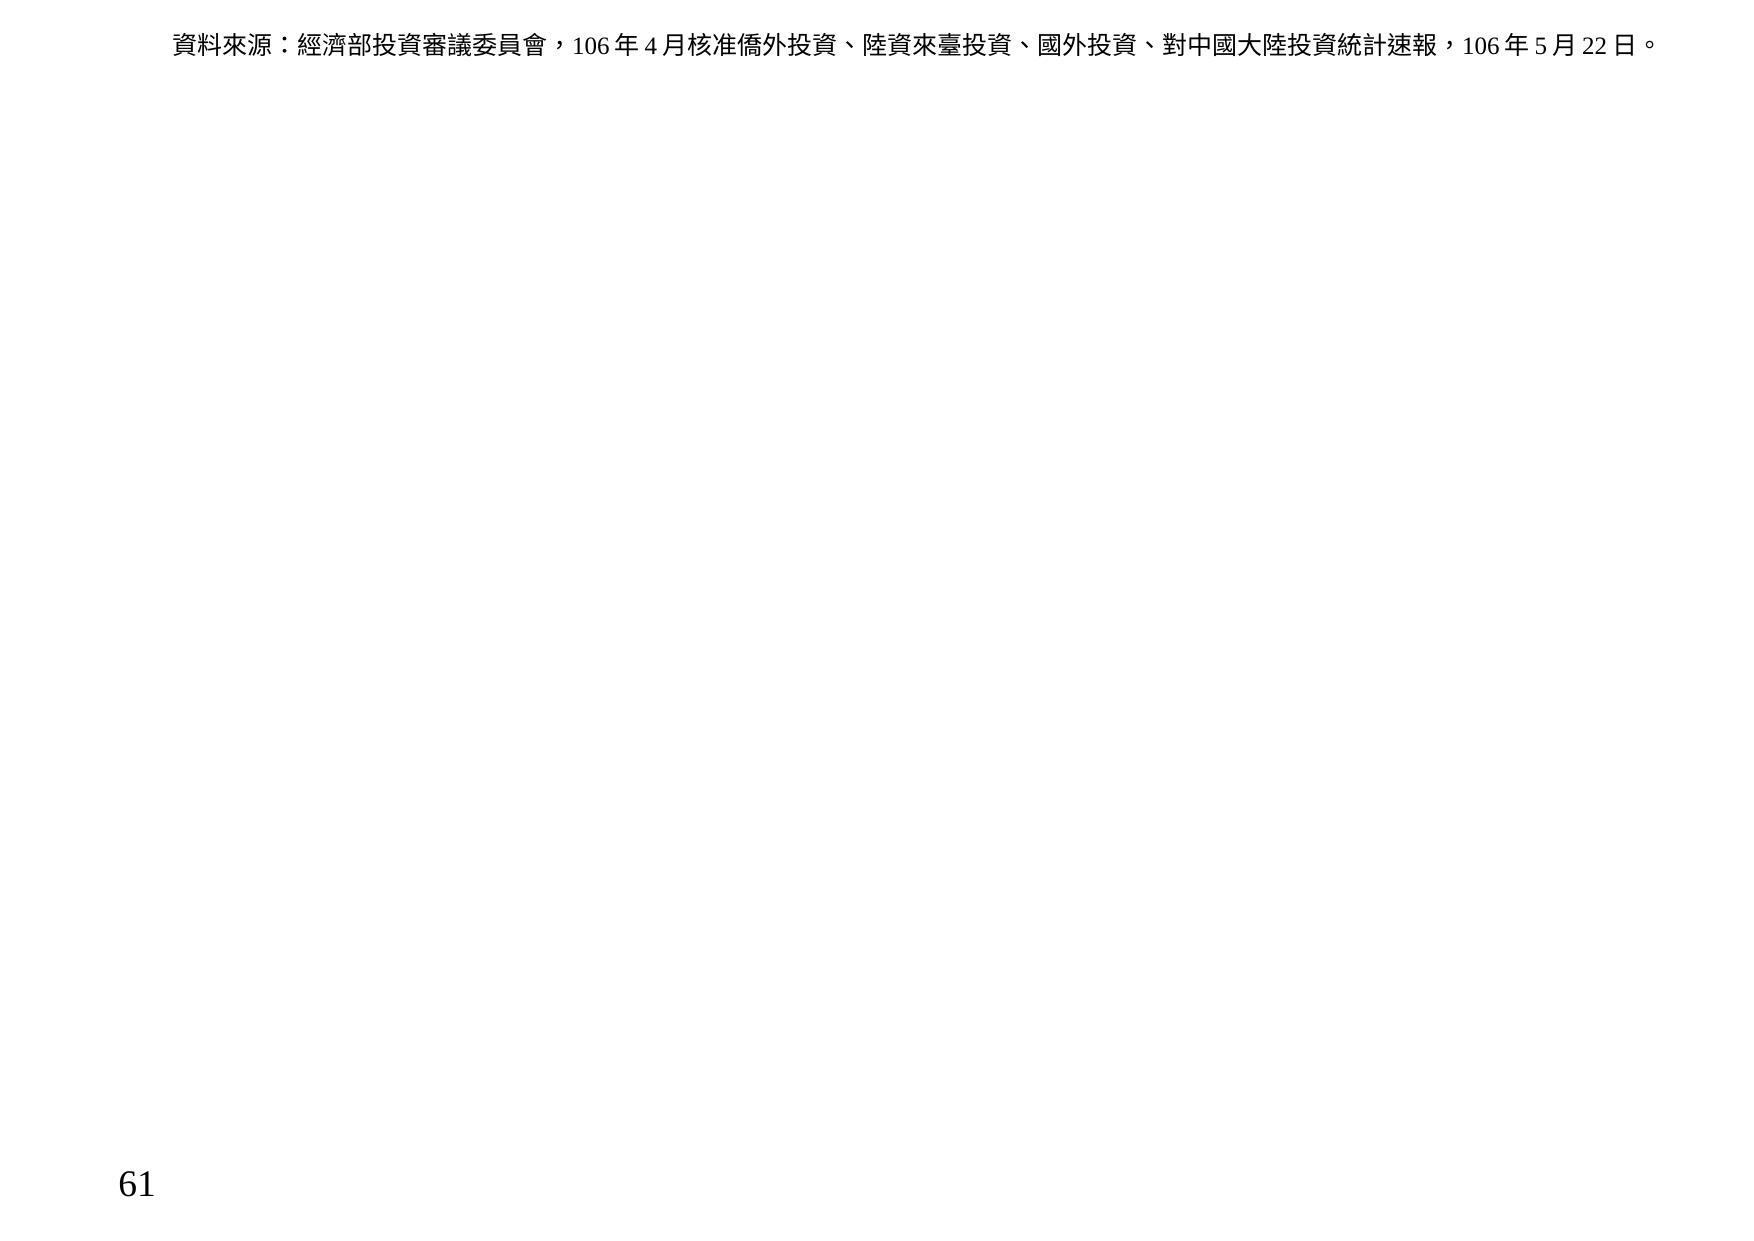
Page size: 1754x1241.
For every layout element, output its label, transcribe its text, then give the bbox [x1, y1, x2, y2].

text 資料來源：經濟部投資審議委員會，106年4月核准僑外投資、陸資來臺投資、國外投資、對中國大陸投資統計速報，106年5月22日。 [172, 24, 1683, 62]
